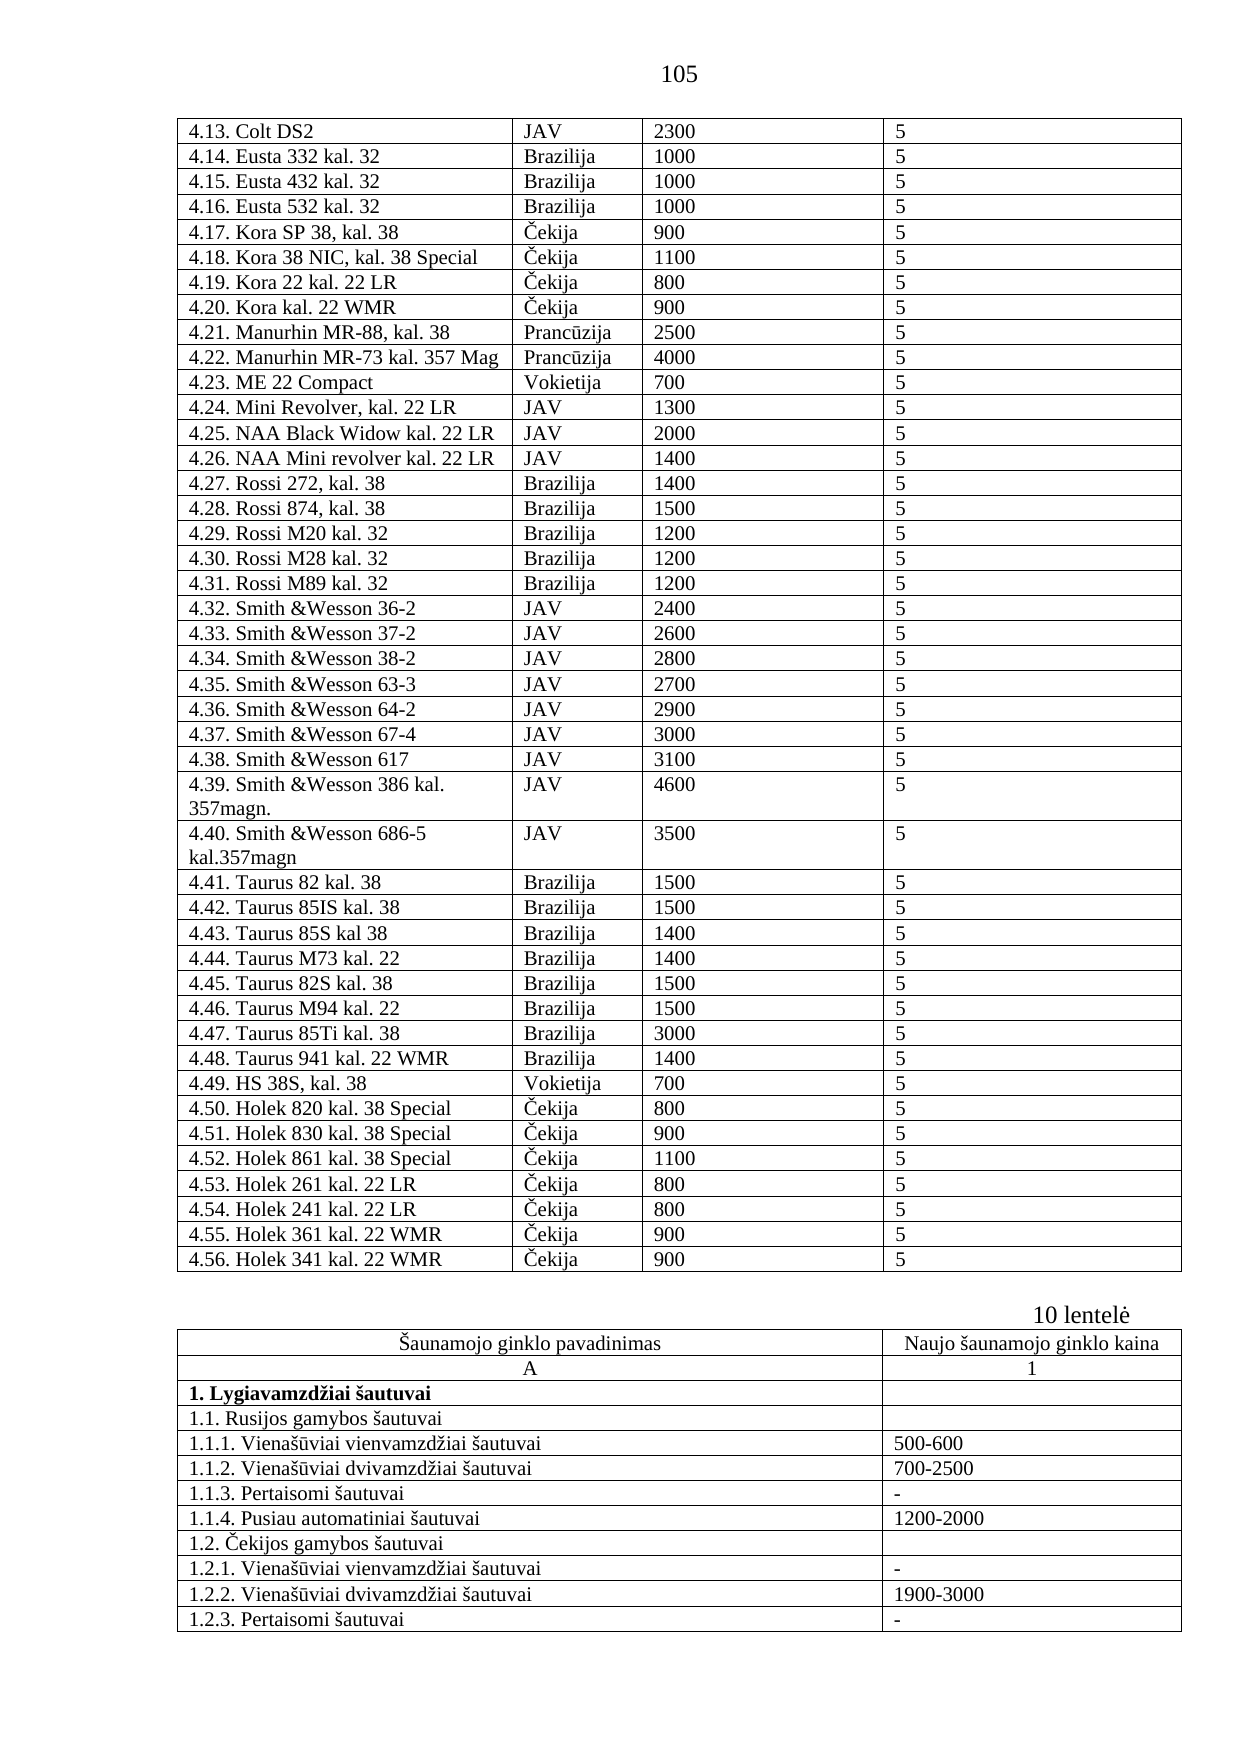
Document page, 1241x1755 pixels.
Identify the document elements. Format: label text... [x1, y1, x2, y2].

text 10 lentelė [177, 1301, 1181, 1329]
